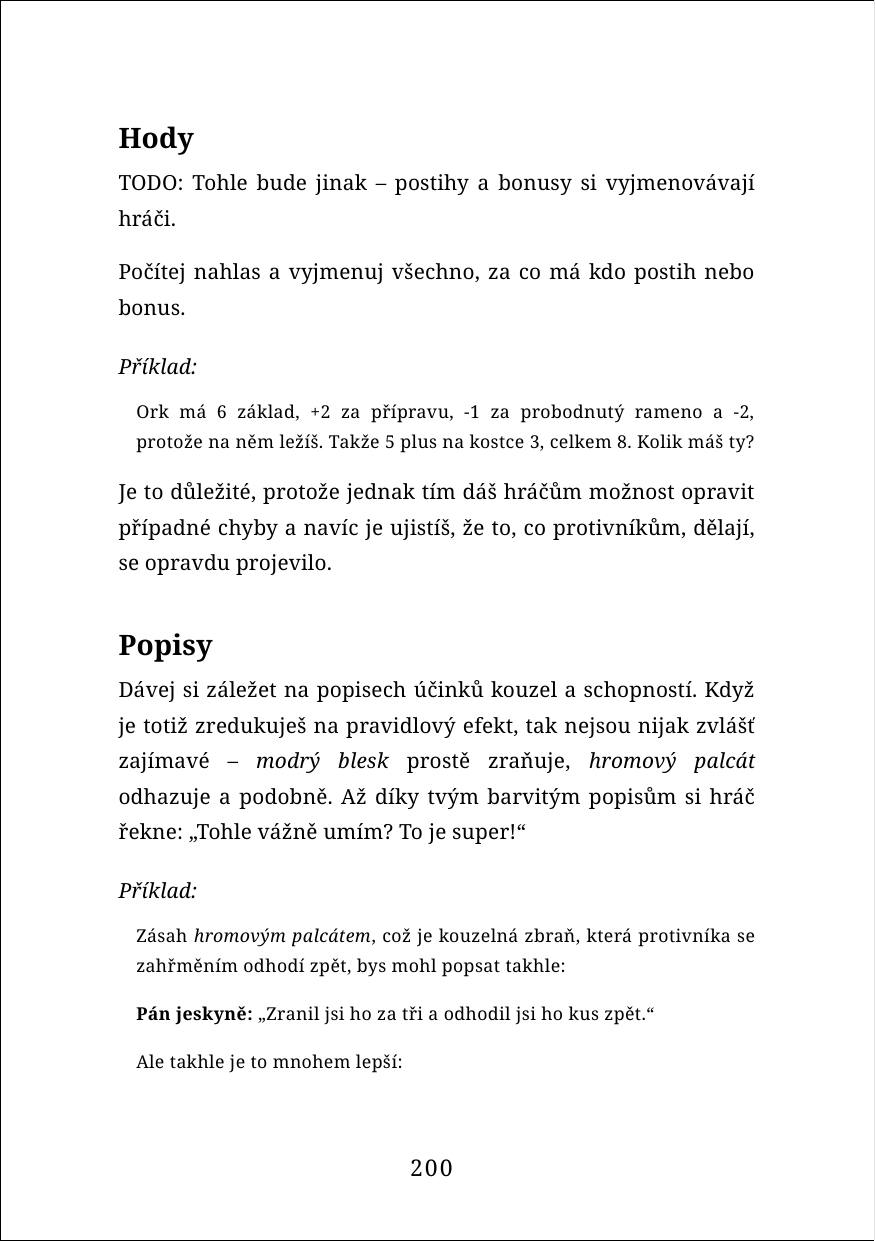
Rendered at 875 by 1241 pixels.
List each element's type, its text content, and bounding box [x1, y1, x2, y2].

text Je to důležité, protože jednak tím dáš hráčům možnost opravit případné chyby a navíc je ujistíš, že to, co protivníkům, dělají, se opravdu projevilo. [118, 477, 756, 577]
text Počítej nahlas a vyjmenuj všechno, za co má kdo postih nebo bonus. [118, 257, 756, 321]
text TODO: Tohle bude jinak – postihy a bonusy si vyjmenovávají hráči. [118, 168, 756, 232]
text Příklad: [118, 352, 756, 380]
text Pán jeskyně: „Zranil jsi ho za tři a odhodil jsi ho kus zpět.“ [136, 1002, 756, 1026]
text Dávej si záležet na popisech účinků kouzel a schopností. Když je totiž zredukuješ na pravidlový efekt, tak nejsou nijak zvlášť zajímavé – modrý blesk prostě zraňuje, hromový palcát odhazuje a podobně. Až díky tvým barvitým popisům si hráč řekne: „Tohle vážně umím? To je super!“ [118, 675, 756, 846]
text Zásah hromovým palcátem, což je kouzelná zbraň, která protivníka se zahřměním odhodí zpět, bys mohl popsat takhle: [136, 924, 756, 978]
text Příklad: [118, 876, 756, 905]
text Ale takhle je to mnohem lepší: [136, 1050, 756, 1074]
subtitle Hody [118, 118, 756, 157]
text Ork má 6 základ, +2 za přípravu, -1 za probodnutý rameno a -2, protože na něm ležíš. Takže 5 plus na kostce 3, celkem 8. Kolik máš ty? [136, 399, 756, 453]
subtitle Popisy [118, 625, 756, 663]
